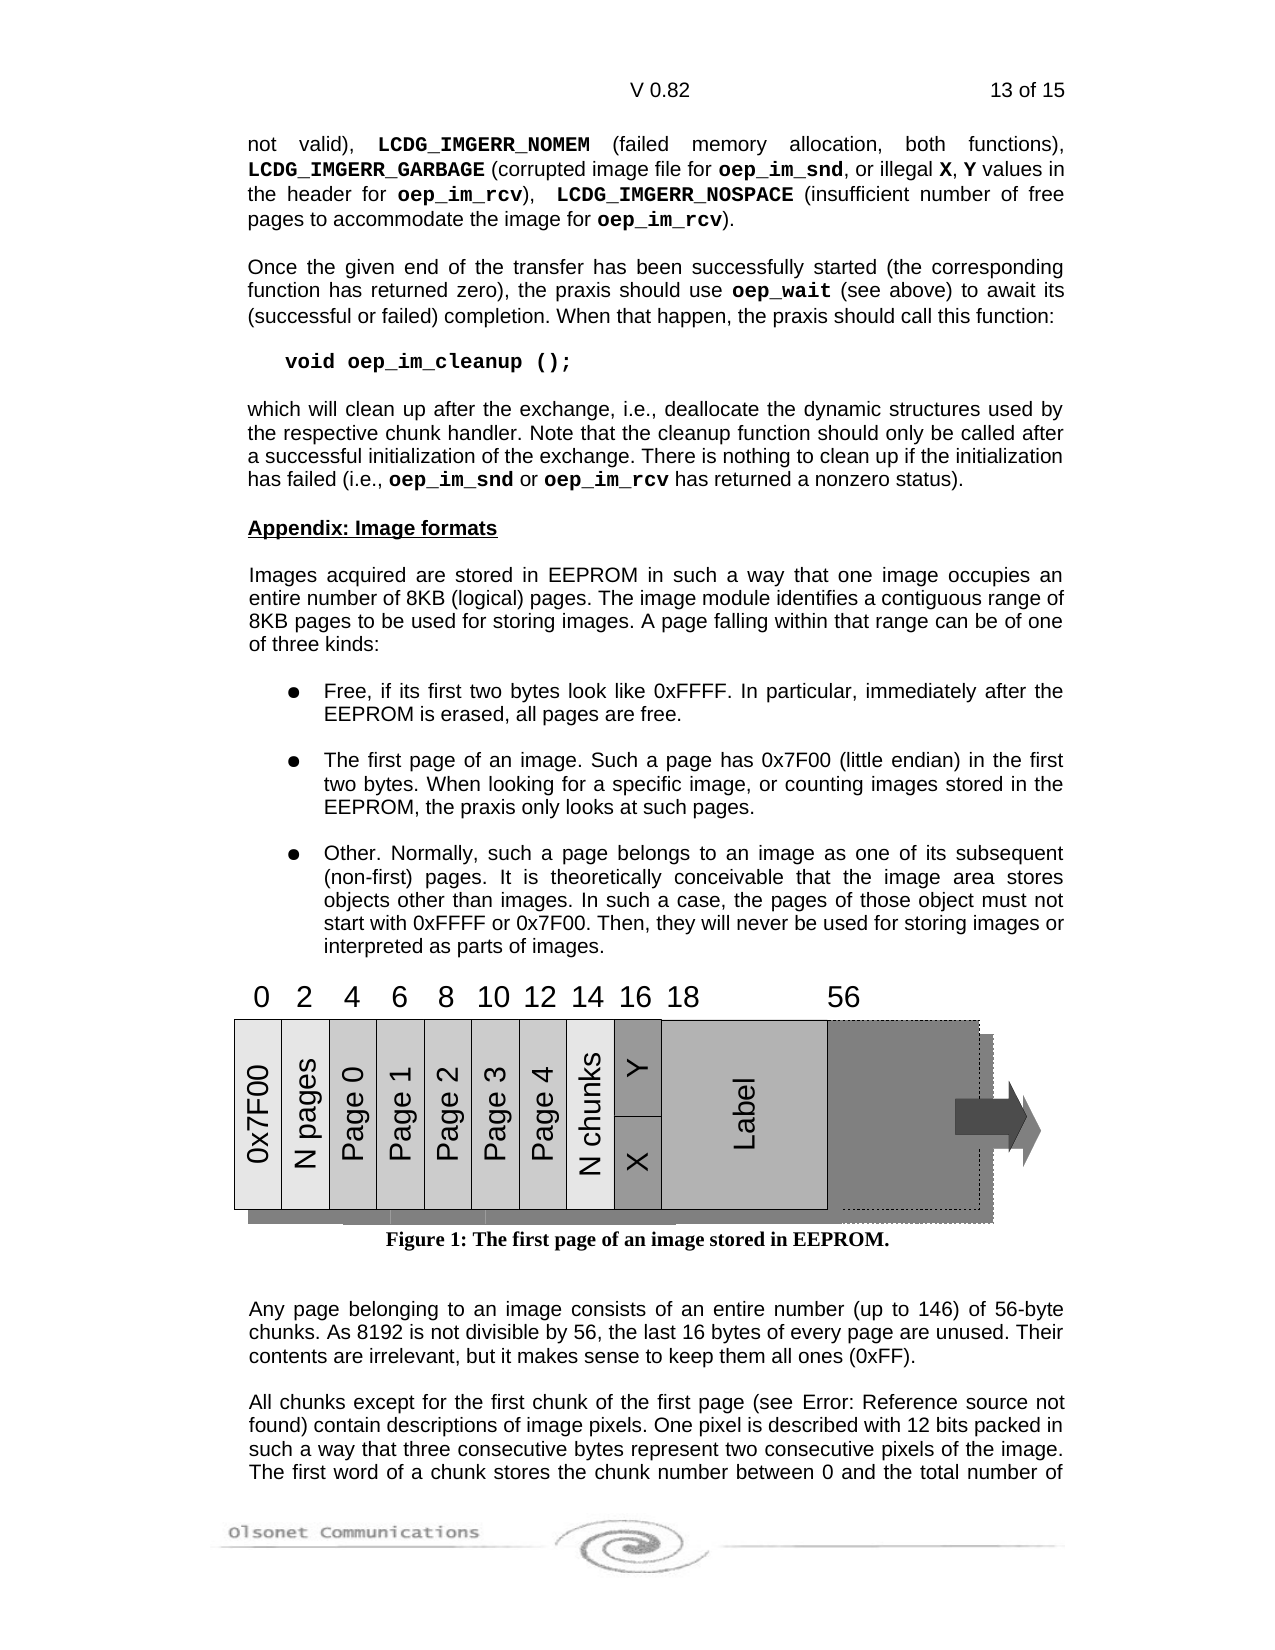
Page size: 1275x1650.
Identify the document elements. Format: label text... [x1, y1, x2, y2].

picture [210, 1504, 1065, 1596]
list Free, if its first two bytes look like 0xFFFF. In particular, immediately after the EEPROM is erased, all pages are free. [286, 679, 1065, 726]
text which will clean up after the exchange, i.e., deallocate the dynamic structures used by the respective chunk handler. Note that the cleanup function should only be called after a successful initialization of the exchange. There is nothing to clean up if the initialization has failed (i.e., oep_im_snd or oep_im_rcv has returned a nonzero status). [247, 398, 1065, 493]
text All chunks except for the first chunk of the first page (see Error: Reference source not found) contain descriptions of image pixels. One pixel is described with 12 bits packed in such a way that three consecutive bytes represent two consecutive pixels of the image. The first word of a chunk stores the chunk number between 0 and the total number of [249, 1391, 1065, 1483]
subtitle Appendix: Image formats [247, 516, 1065, 539]
list The first page of an image. Such a page has 0x7F00 (little endian) in the first two bytes. When looking for a specific image, or counting images stored in the EEPROM, the praxis only looks at such pages. [286, 749, 1065, 819]
text Once the given end of the transfer has been successfully started (the corresponding function has returned zero), the praxis should use oep_wait (see above) to await its (successful or failed) completion. When that happen, the praxis should call this function: [247, 256, 1065, 327]
text Images acquired are stored in EEPROM in such a way that one image occupies an entire number of 8KB (logical) pages. The image module identifies a contiguous range of 8KB pages to be used for storing images. A page falling within that range can be of one of three kinds: [249, 563, 1065, 656]
list void oep_im_cleanup (); [247, 351, 1065, 374]
text Any page belonging to an image consists of an entire number (up to 146) of 56-byte chunks. As 8192 is not divisible by 56, the last 16 bytes of every page are unused. Their contents are irrelevant, but it makes sense to keep them all ones (0xFF). [249, 1298, 1065, 1367]
text Figure 1: The first page of an image stored in EEPROM. [229, 994, 1046, 1251]
list Other. Normally, such a page belongs to an image as one of its subsequent (non-first) pages. It is theoretically conceivable that the image area stores objects other than images. In such a case, the pages of those object must not start with 0xFFFF or 0x7F00. Then, they will never be used for storing images or interpreted as parts of images. [286, 842, 1065, 958]
text not valid), LCDG_IMGERR_NOMEM (failed memory allocation, both functions), LCDG_IMGERR_GARBAGE (corrupted image file for oep_im_snd, or illegal X, Y values in the header for oep_im_rcv), LCDG_IMGERR_NOSPACE (insufficient number of free pages to accommodate the image for oep_im_rcv). [247, 132, 1065, 233]
